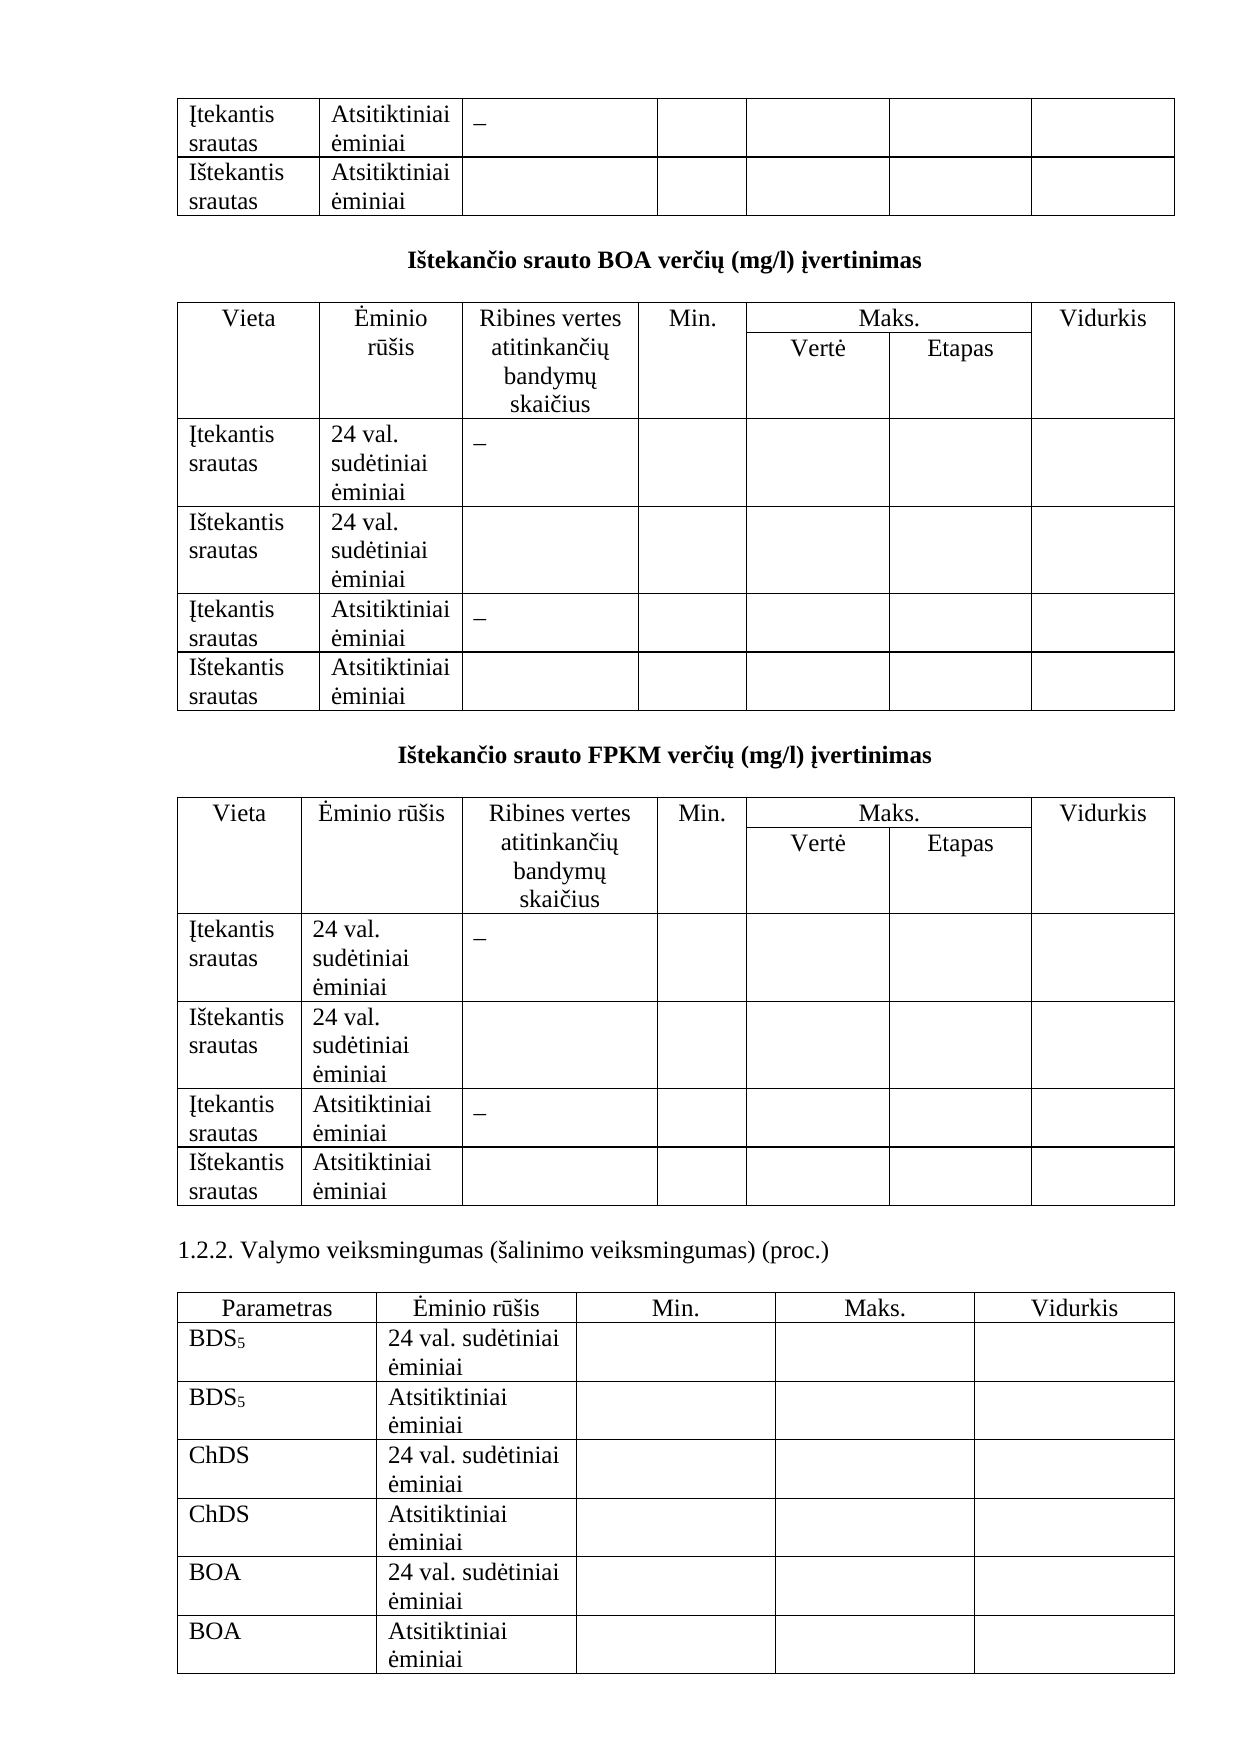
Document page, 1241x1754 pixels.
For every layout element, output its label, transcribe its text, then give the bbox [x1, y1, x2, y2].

table_cell [1032, 99, 1174, 156]
table_cell [890, 594, 1031, 651]
table_cell [463, 158, 657, 215]
table_header Vidurkis [1032, 303, 1174, 418]
table_cell [1032, 158, 1174, 215]
table_cell [639, 653, 746, 710]
table_cell [1032, 1148, 1174, 1205]
table_cell Įtekantis srautas [178, 594, 319, 651]
table_cell [747, 653, 889, 710]
text Ištekančio srauto FPKM verčių (mg/l) įvertinimas [177, 740, 1152, 768]
table_cell [975, 1323, 1174, 1381]
table_cell [658, 914, 746, 1001]
table_cell [577, 1616, 775, 1673]
table_header Maks. [747, 303, 1031, 332]
table_cell [1032, 914, 1174, 1001]
table_header Parametras [178, 1293, 376, 1322]
text 1.2.2. Valymo veiksmingumas (šalinimo veiksmingumas) (proc.) [177, 1235, 1152, 1263]
table_cell Ištekantis srautas [178, 1002, 301, 1088]
table_cell [658, 158, 746, 215]
table_cell [776, 1440, 974, 1498]
table_header Vidurkis [975, 1293, 1174, 1322]
table_cell Atsitiktiniai ėminiai [302, 1089, 462, 1146]
table_cell [890, 1089, 1031, 1146]
table_cell [890, 1148, 1031, 1205]
table_cell [1032, 1002, 1174, 1088]
table_cell Atsitiktiniai ėminiai [320, 594, 462, 651]
table_cell Atsitiktiniai ėminiai [377, 1382, 576, 1439]
table_cell [1032, 594, 1174, 651]
table_cell 24 val. sudėtiniai ėminiai [377, 1557, 576, 1615]
table_cell Ištekantis srautas [178, 507, 319, 593]
table_cell _ [463, 1089, 657, 1146]
table_cell [776, 1323, 974, 1381]
table_cell [577, 1323, 775, 1381]
table_cell Atsitiktiniai ėminiai [320, 158, 462, 215]
table_cell [890, 419, 1031, 506]
table_cell [975, 1382, 1174, 1439]
table_cell [975, 1440, 1174, 1498]
table_header Vidurkis [1032, 798, 1174, 913]
table_header Min. [658, 798, 746, 913]
table_cell [658, 1002, 746, 1088]
table_header Min. [577, 1293, 775, 1322]
table_cell _ [463, 594, 638, 651]
table_header Ribines vertes atitinkančių bandymų skaičius [463, 303, 638, 418]
table_cell _ [463, 99, 657, 156]
table_cell [747, 1089, 889, 1146]
table_cell [463, 653, 638, 710]
table_cell [577, 1440, 775, 1498]
table_cell [1032, 419, 1174, 506]
table_cell [890, 99, 1031, 156]
table_cell [463, 1002, 657, 1088]
table_cell Vertė [747, 333, 889, 418]
table_cell 24 val. sudėtiniai ėminiai [302, 914, 462, 1001]
table_cell Etapas [890, 333, 1031, 418]
table_cell [890, 158, 1031, 215]
table_cell [747, 507, 889, 593]
table_cell Įtekantis srautas [178, 914, 301, 1001]
table_cell [463, 1148, 657, 1205]
table_cell [1032, 1089, 1174, 1146]
table_cell Ištekantis srautas [178, 158, 319, 215]
table_cell ChDS [178, 1440, 376, 1498]
table_cell Įtekantis srautas [178, 1089, 301, 1146]
table_cell [747, 99, 889, 156]
table_header Ėminio rūšis [302, 798, 462, 913]
text Ištekančio srauto BOA verčių (mg/l) įvertinimas [177, 245, 1152, 273]
table_header Vieta [178, 303, 319, 418]
table_cell [890, 914, 1031, 1001]
table_header Ėminio rūšis [377, 1293, 576, 1322]
table_cell _ [463, 419, 638, 506]
table_cell BOA [178, 1557, 376, 1615]
table_cell 24 val. sudėtiniai ėminiai [302, 1002, 462, 1088]
table_cell Vertė [747, 828, 889, 913]
table_cell 24 val. sudėtiniai ėminiai [377, 1323, 576, 1381]
table_cell [658, 1148, 746, 1205]
table_cell [1032, 653, 1174, 710]
table_header Vieta [178, 798, 301, 913]
table_cell [747, 158, 889, 215]
table_cell [975, 1499, 1174, 1556]
table_cell Atsitiktiniai ėminiai [320, 99, 462, 156]
table_cell _ [463, 914, 657, 1001]
table_cell Įtekantis srautas [178, 99, 319, 156]
table_cell Atsitiktiniai ėminiai [302, 1148, 462, 1205]
table_cell [776, 1557, 974, 1615]
table_cell Įtekantis srautas [178, 419, 319, 506]
table_cell [747, 594, 889, 651]
table_cell Atsitiktiniai ėminiai [377, 1616, 576, 1673]
table_cell [639, 507, 746, 593]
table_cell [890, 507, 1031, 593]
table_cell Etapas [890, 828, 1031, 913]
table_header Maks. [747, 798, 1031, 827]
table_cell [463, 507, 638, 593]
table_cell Ištekantis srautas [178, 653, 319, 710]
table_cell [747, 1148, 889, 1205]
table_cell [776, 1382, 974, 1439]
table_cell 24 val. sudėtiniai ėminiai [320, 507, 462, 593]
table_header Maks. [776, 1293, 974, 1322]
table_cell [747, 1002, 889, 1088]
table_header Ribines vertes atitinkančių bandymų skaičius [463, 798, 657, 913]
table_cell [639, 419, 746, 506]
table_cell Ištekantis srautas [178, 1148, 301, 1205]
table_cell [747, 419, 889, 506]
table_cell [975, 1557, 1174, 1615]
table_cell [639, 594, 746, 651]
table_cell Atsitiktiniai ėminiai [377, 1499, 576, 1556]
table_cell [776, 1499, 974, 1556]
table_cell [1032, 507, 1174, 593]
table_cell [776, 1616, 974, 1673]
table_header Min. [639, 303, 746, 418]
table_cell [577, 1557, 775, 1615]
table_cell ChDS [178, 1499, 376, 1556]
table_header Ėminio rūšis [320, 303, 462, 418]
table_cell 24 val. sudėtiniai ėminiai [320, 419, 462, 506]
table_cell BDS5 [178, 1323, 376, 1381]
table_cell [890, 653, 1031, 710]
table_cell [658, 99, 746, 156]
table_cell [890, 1002, 1031, 1088]
table_cell BDS5 [178, 1382, 376, 1439]
table_cell [747, 914, 889, 1001]
table_cell Atsitiktiniai ėminiai [320, 653, 462, 710]
table_cell [658, 1089, 746, 1146]
table_cell [577, 1382, 775, 1439]
table_cell 24 val. sudėtiniai ėminiai [377, 1440, 576, 1498]
table_cell BOA [178, 1616, 376, 1673]
table_cell [975, 1616, 1174, 1673]
table_cell [577, 1499, 775, 1556]
